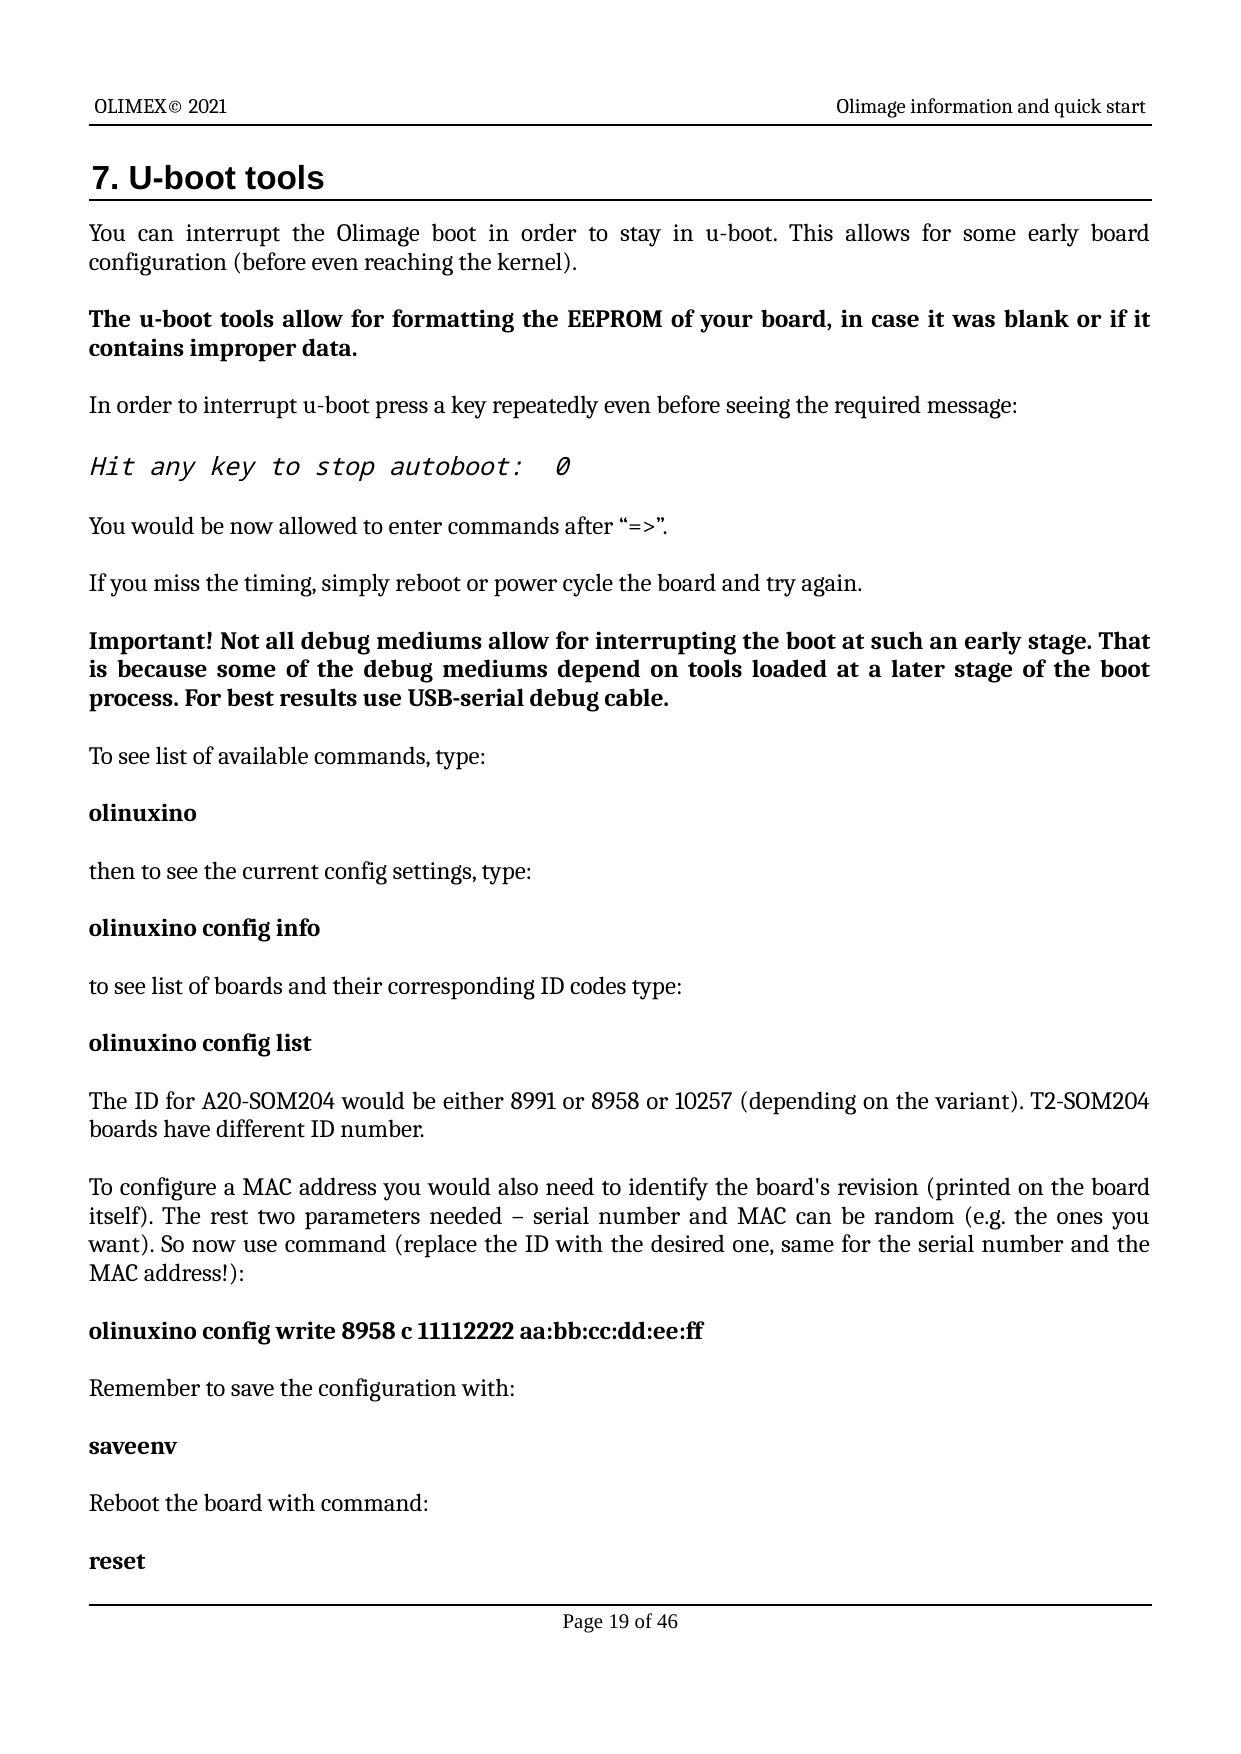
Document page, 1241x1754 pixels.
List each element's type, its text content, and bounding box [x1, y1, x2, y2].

text Hit any key to stop autoboot: 0 [88, 449, 1152, 483]
text The ID for A20-SOM204 would be either 8991 or 8958 or 10257 (depending on the variant). T2-SOM204 boards have different ID number. [88, 1087, 1152, 1144]
text Important! Not all debug mediums allow for interrupting the boot at such an early stage. That is because some of the debug mediums depend on tools loaded at a later stage of the boot process. For best results use USB-serial debug cable. [88, 627, 1152, 713]
text The u-boot tools allow for formatting the EEPROM of your board, in case it was blank or if it contains improper data. [88, 305, 1152, 363]
text olinuxino [88, 799, 1152, 828]
text To see list of available commands, type: [88, 742, 1152, 770]
text Reboot the board with command: [88, 1489, 1152, 1518]
text Remember to save the configuration with: [88, 1374, 1152, 1403]
text reset [88, 1547, 1152, 1575]
text saveenv [88, 1432, 1152, 1460]
text To configure a MAC address you would also need to identify the board's revision (printed on the board itself). The rest two parameters needed – serial number and MAC can be random (e.g. the ones you want). So now use command (replace the ID with the desired one, same for the serial number and the MAC address!): [88, 1173, 1152, 1288]
text You can interrupt the Olimage boot in order to stay in u-boot. This allows for some early board configuration (before even reaching the kernel). [88, 219, 1152, 276]
text If you miss the timing, simply reboot or power cycle the board and try again. [88, 569, 1152, 598]
subtitle 7. U-boot tools [88, 155, 1152, 201]
text olinuxino config info [88, 914, 1152, 943]
text olinuxino config list [88, 1029, 1152, 1058]
text In order to interrupt u-boot press a key repeatedly even before seeing the required message: [88, 391, 1152, 420]
text You would be now allowed to enter commands after “=>”. [88, 512, 1152, 540]
text then to see the current config settings, type: [88, 857, 1152, 885]
text to see list of boards and their corresponding ID codes type: [88, 972, 1152, 1000]
text olinuxino config write 8958 c 11112222 aa:bb:cc:dd:ee:ff [88, 1317, 1152, 1345]
